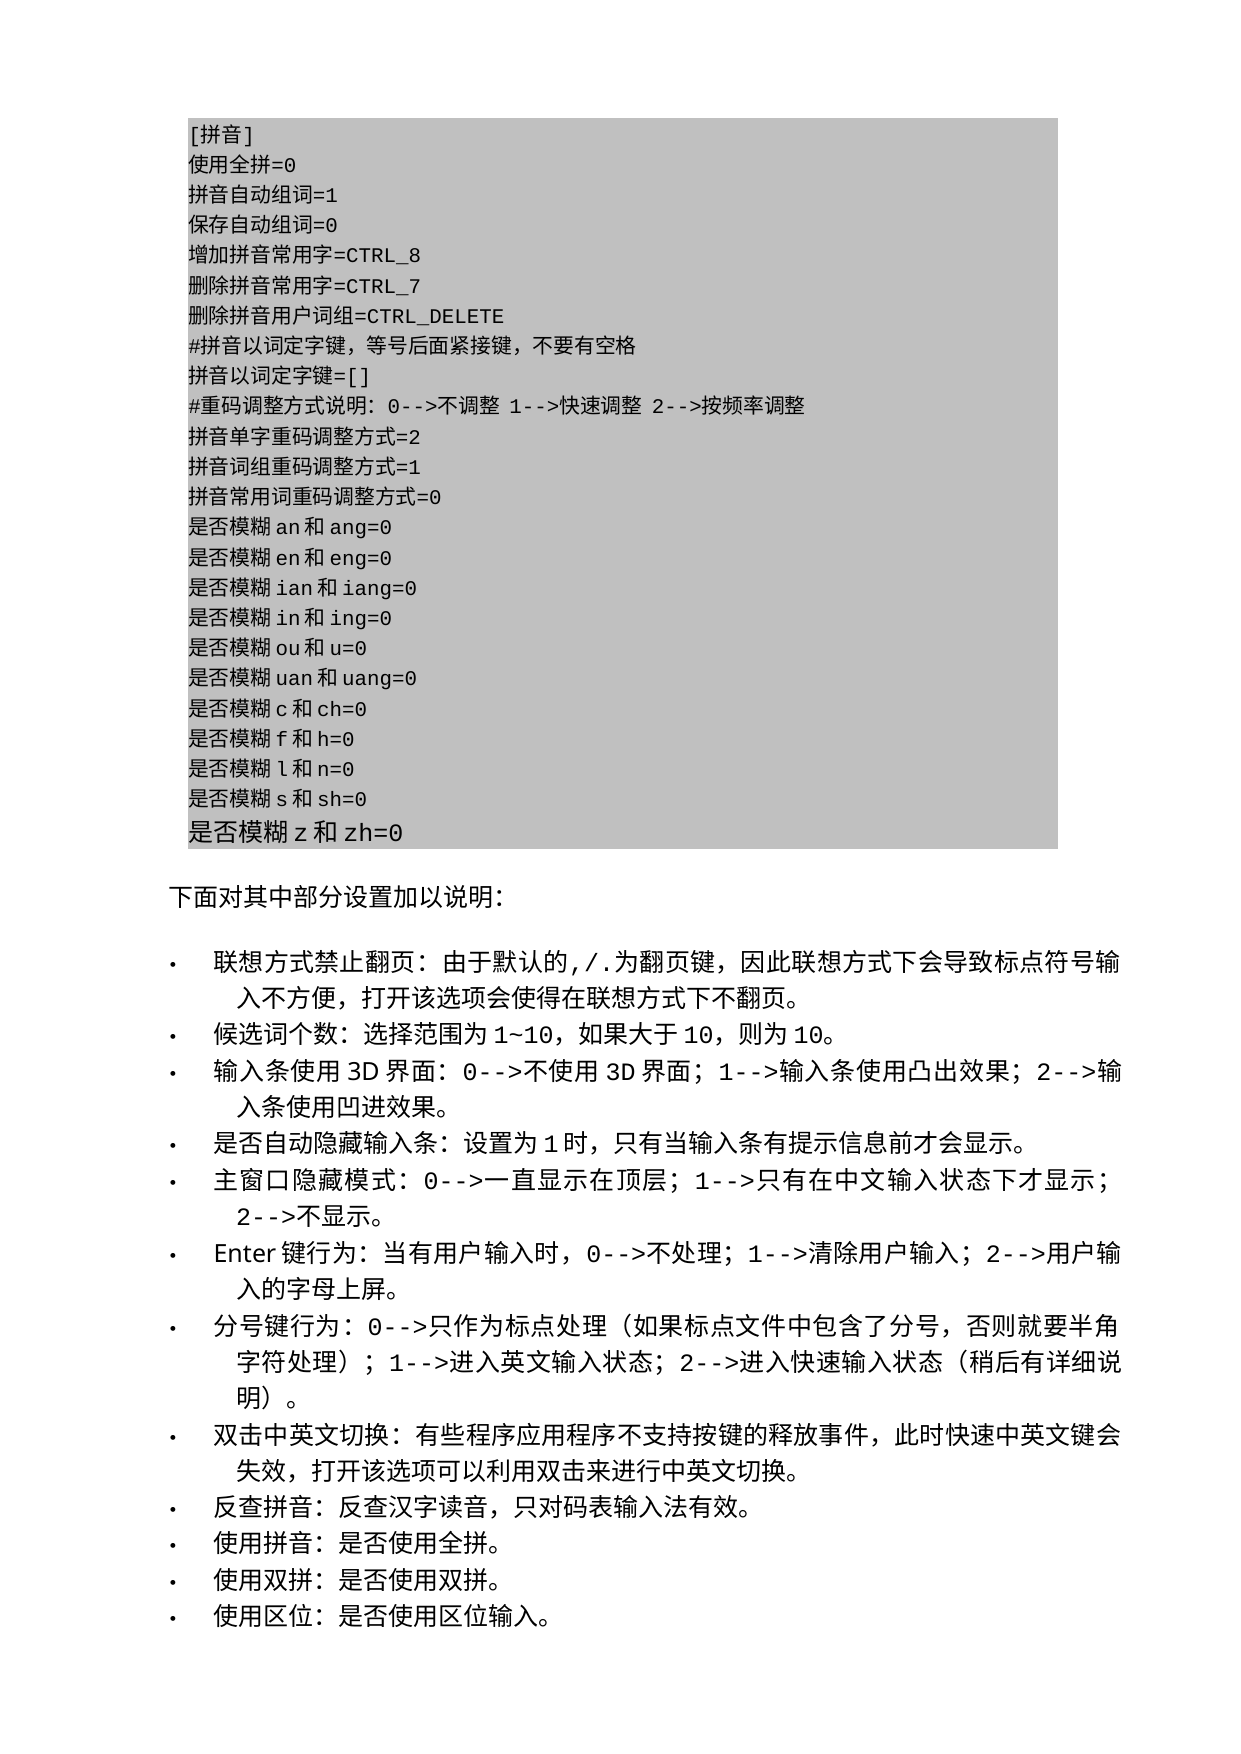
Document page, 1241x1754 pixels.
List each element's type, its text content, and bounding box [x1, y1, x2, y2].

list 输入条使用3D界面：0-->不使用3D界面；1-->输入条使用凸出效果；2-->输入条使用凹进效果。 [169, 1051, 1122, 1124]
list Enter键行为：当有用户输入时，0-->不处理；1-->清除用户输入；2-->用户输入的字母上屏。 [169, 1233, 1122, 1306]
text 下面对其中部分设置加以说明： [118, 878, 1122, 914]
list 是否自动隐藏输入条：设置为1时，只有当输入条有提示信息前才会显示。 [169, 1124, 1122, 1160]
list 候选词个数：选择范围为1~10，如果大于10，则为10。 [169, 1015, 1122, 1051]
table_header [拼音] 使用全拼=0 拼音自动组词=1 保存自动组词=0 增加拼音常用字=CTRL_8 删除拼音常用字=CTRL_7 删除拼音用户词组=CTRL_DELETE #拼音以词定字键，等号后面紧接键，不要有空格 拼音以词定字键=[] #重码调整方式说明：0-->不调整 1-->快速调整 2-->按频率调整 拼音单字重码调整方式=2 拼音词组重码调整方式=1 拼音常用词重码调整方式=0 是否模糊an和ang=0 是否模糊en和eng=0 是否模糊ian和iang=0 是否模糊in和ing=0 是否模糊ou和u=0 是否模糊uan和uang=0 是否模糊c和ch=0 是否模糊f和h=0 是否模糊l和n=0 是否模糊s和sh=0 是否模糊z和zh=0 [188, 118, 1058, 849]
list 使用双拼：是否使用双拼。 [169, 1560, 1122, 1596]
list 使用区位：是否使用区位输入。 [169, 1596, 1122, 1633]
list 双击中英文切换：有些程序应用程序不支持按键的释放事件，此时快速中英文键会失效，打开该选项可以利用双击来进行中英文切换。 [169, 1415, 1122, 1488]
list 分号键行为：0-->只作为标点处理（如果标点文件中包含了分号，否则就要半角字符处理）；1-->进入英文输入状态；2-->进入快速输入状态（稍后有详细说明）。 [169, 1306, 1122, 1415]
list 联想方式禁止翻页：由于默认的,/.为翻页键，因此联想方式下会导致标点符号输入不方便，打开该选项会使得在联想方式下不翻页。 [169, 942, 1122, 1015]
list 反查拼音：反查汉字读音，只对码表输入法有效。 [169, 1488, 1122, 1524]
list 主窗口隐藏模式：0-->一直显示在顶层；1-->只有在中文输入状态下才显示；2-->不显示。 [169, 1160, 1122, 1233]
list 使用拼音：是否使用全拼。 [169, 1524, 1122, 1560]
